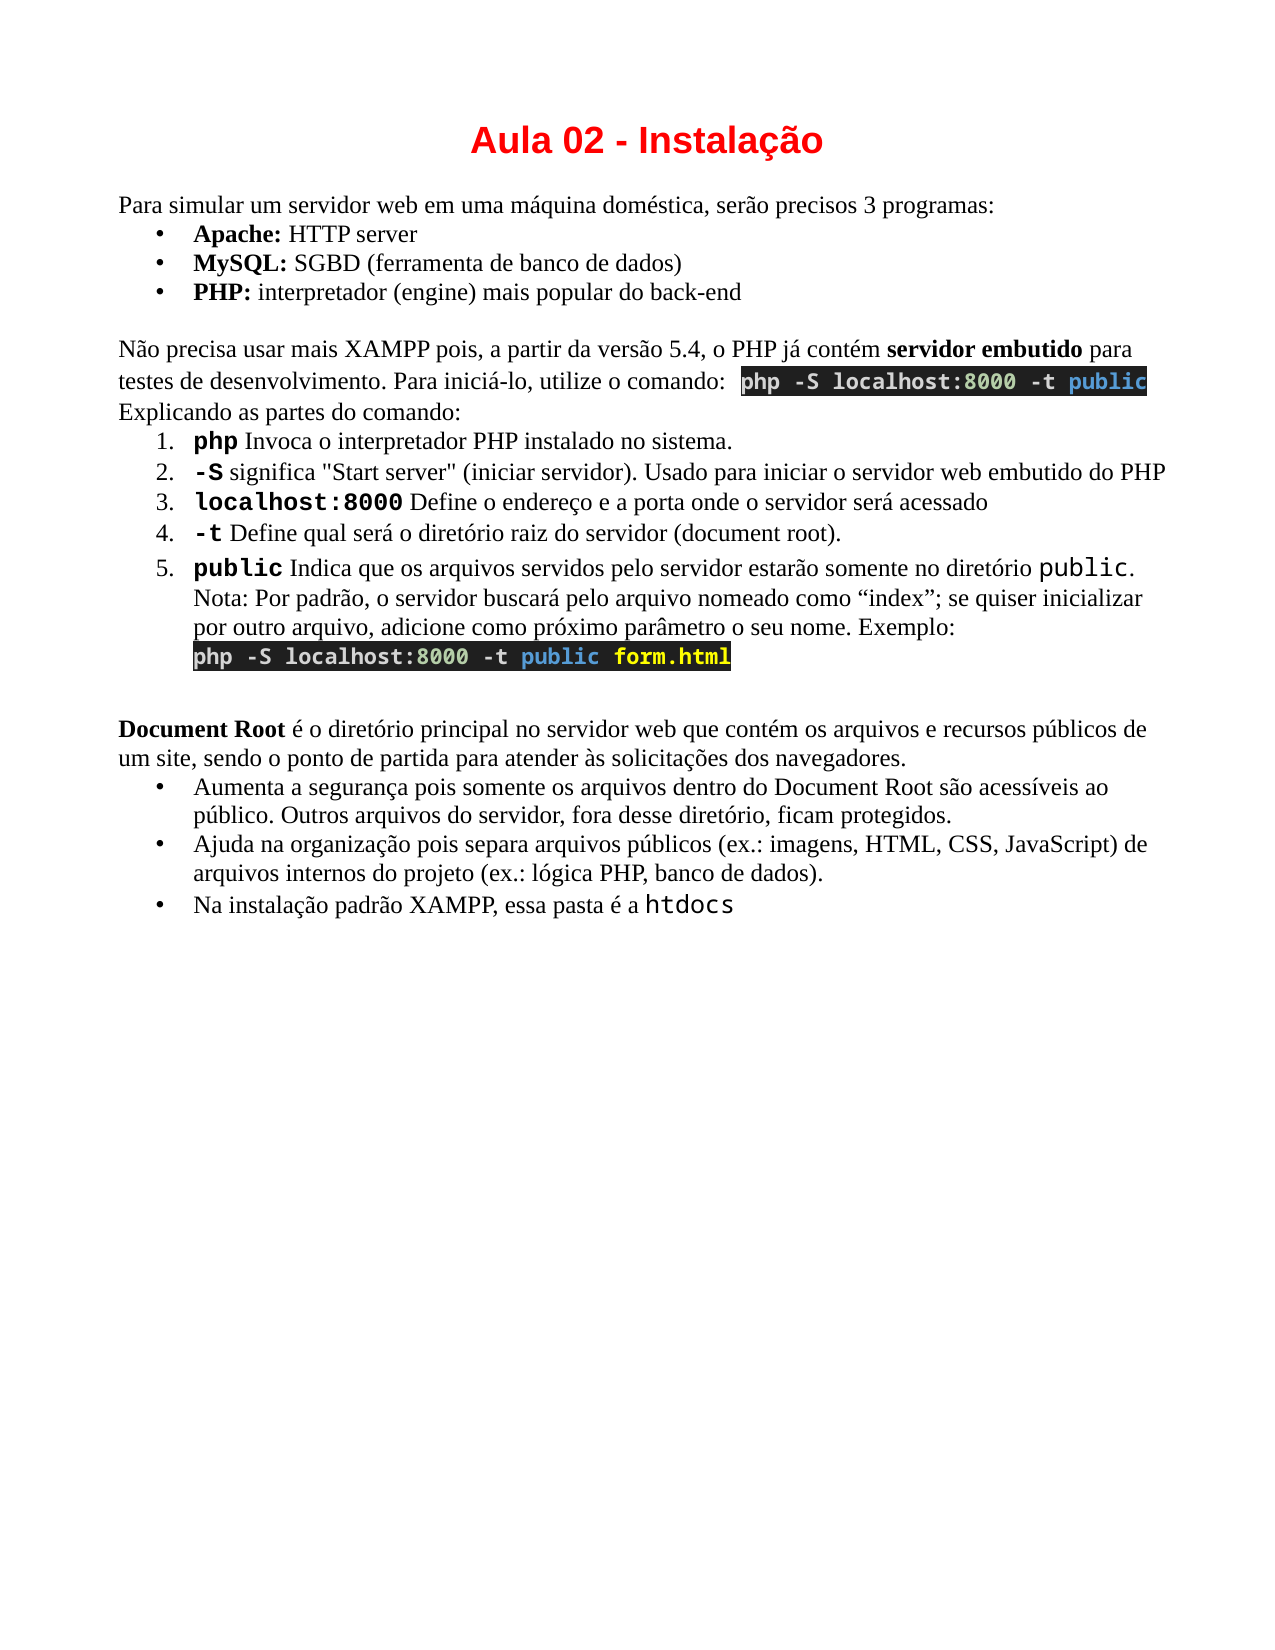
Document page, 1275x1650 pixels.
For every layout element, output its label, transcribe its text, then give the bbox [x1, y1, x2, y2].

text Document Root é o diretório principal no servidor web que contém os arquivos e recursos públicos de um site, sendo o ponto de partida para atender às solicitações dos navegadores. [118, 714, 1175, 772]
list Aumenta a segurança pois somente os arquivos dentro do Document Root são acessíveis ao público. Outros arquivos do servidor, fora desse diretório, ficam protegidos. [156, 772, 1175, 829]
text Não precisa usar mais XAMPP pois, a partir da versão 5.4, o PHP já contém servidor embutido para testes de desenvolvimento. Para iniciá-lo, utilize o comando: php -S localhost:8000 -t public Explicando as partes do comando: [118, 334, 1175, 426]
list localhost:8000 Define o endereço e a porta onde o servidor será acessado [156, 487, 1175, 518]
list Ajuda na organização pois separa arquivos públicos (ex.: imagens, HTML, CSS, JavaScript) de arquivos internos do projeto (ex.: lógica PHP, banco de dados). [156, 829, 1175, 887]
list -t Define qual será o diretório raiz do servidor (document root). [156, 518, 1175, 549]
subtitle Aula 02 - Instalação [118, 118, 1175, 162]
list MySQL: SGBD (ferramenta de banco de dados) [156, 248, 1175, 277]
list public Indica que os arquivos servidos pelo servidor estarão somente no diretório public. Nota: Por padrão, o servidor buscará pelo arquivo nomeado como “index”; se quiser inicializar por outro arquivo, adicione como próximo parâmetro o seu nome. Exemplo: php -S localhost:8000 -t public form.html [156, 549, 1175, 671]
list Na instalação padrão XAMPP, essa pasta é a htdocs [156, 887, 1175, 921]
list PHP: interpretador (engine) mais popular do back-end [156, 277, 1175, 306]
list -S significa "Start server" (iniciar servidor). Usado para iniciar o servidor web embutido do PHP [156, 457, 1175, 487]
list Apache: HTTP server [156, 219, 1175, 248]
list php Invoca o interpretador PHP instalado no sistema. [156, 426, 1175, 457]
text Para simular um servidor web em uma máquina doméstica, serão precisos 3 programas: [118, 191, 1175, 219]
